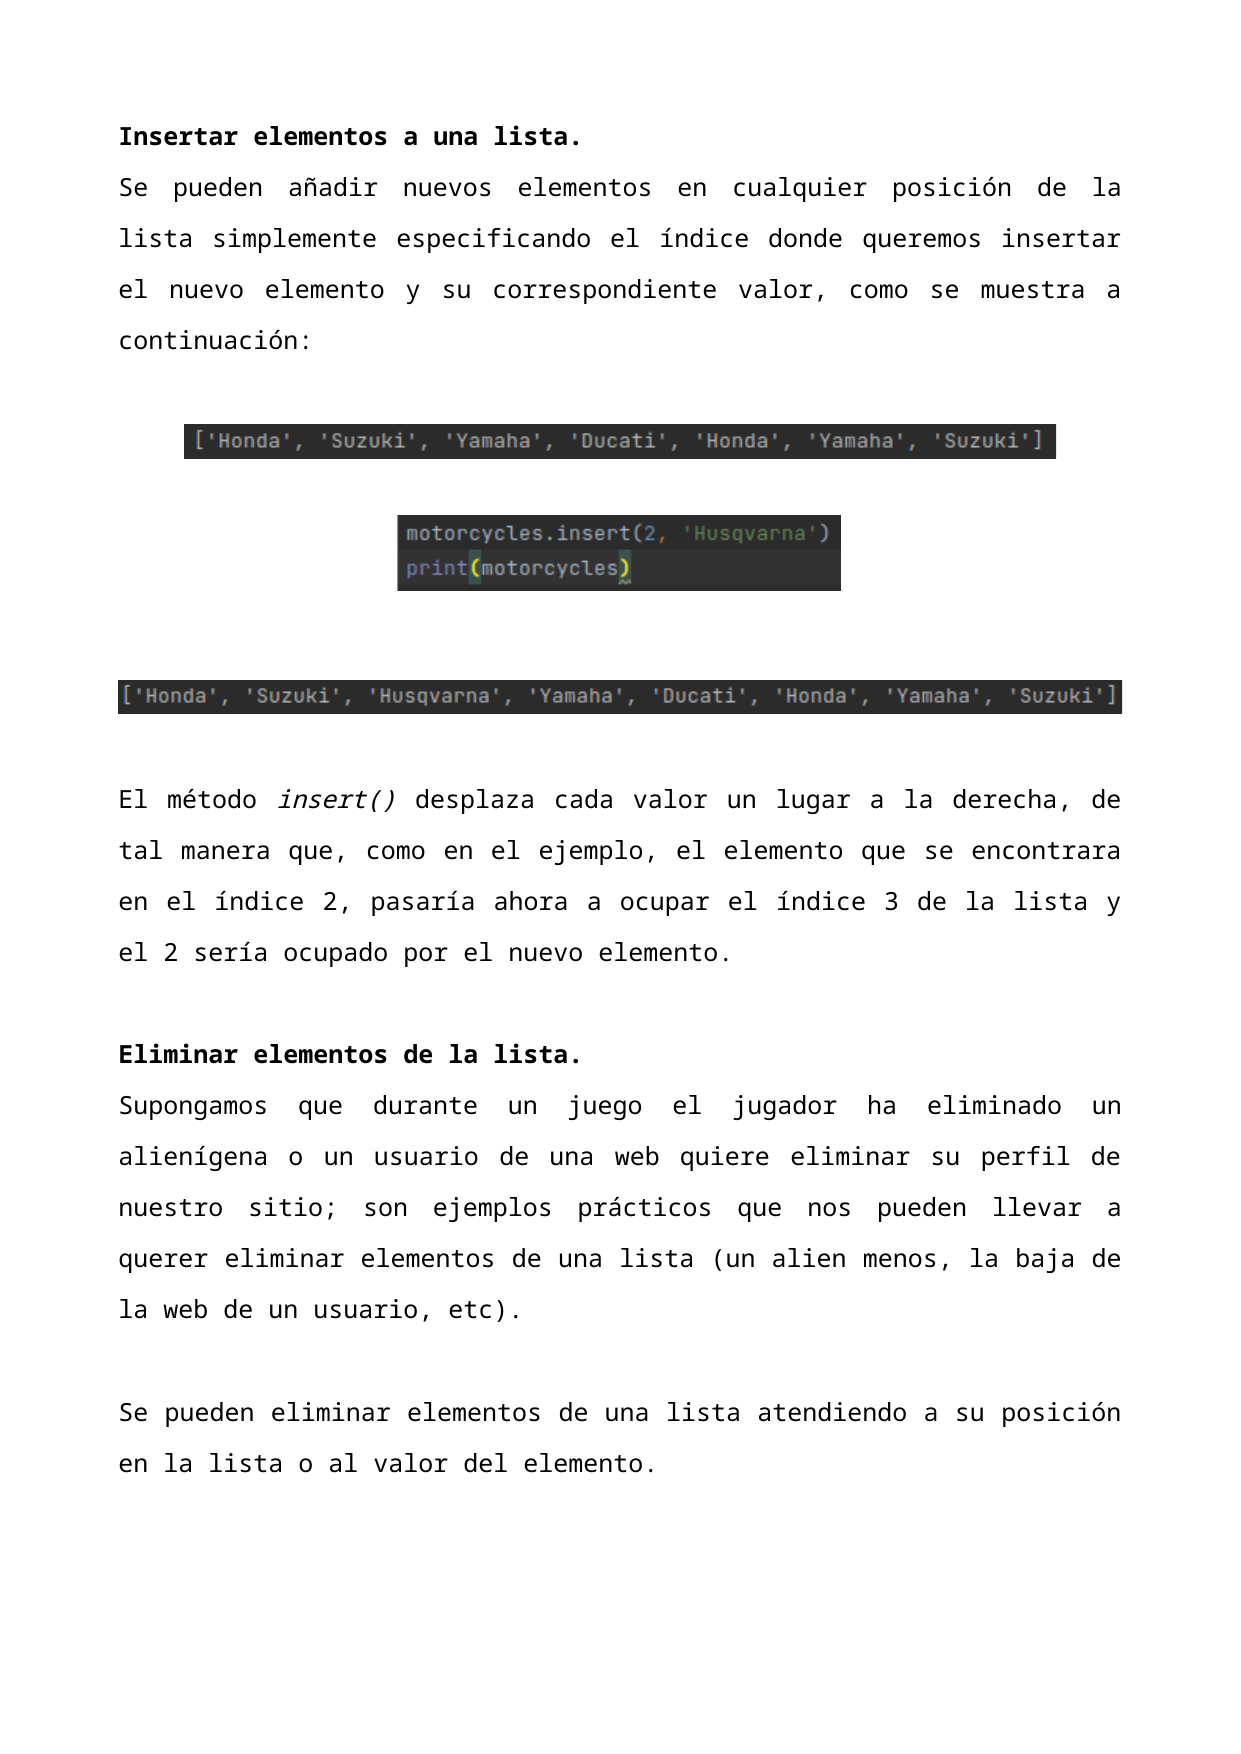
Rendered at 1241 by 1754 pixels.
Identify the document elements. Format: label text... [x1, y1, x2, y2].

picture [184, 424, 1057, 459]
text Se pueden añadir nuevos elementos en cualquier posición de la lista simplemente especificando el índice donde queremos insertar el nuevo elemento y su correspondiente valor, como se muestra a continuación: [118, 169, 1122, 356]
text Eliminar elementos de la lista. [118, 1037, 1122, 1071]
text Insertar elementos a una lista. [118, 118, 1122, 152]
picture [118, 680, 1123, 714]
text Supongamos que durante un juego el jugador ha eliminado un alienígena o un usuario de una web quiere eliminar su perfil de nuestro sitio; son ejemplos prácticos que nos pueden llevar a querer eliminar elementos de una lista (un alien menos, la baja de la web de un usuario, etc). [118, 1088, 1122, 1326]
text El método insert() desplaza cada valor un lugar a la derecha, de tal manera que, como en el ejemplo, el elemento que se encontrara en el índice 2, pasaría ahora a ocupar el índice 3 de la lista y el 2 sería ocupado por el nuevo elemento. [118, 782, 1122, 969]
text Se pueden eliminar elementos de una lista atendiendo a su posición en la lista o al valor del elemento. [118, 1394, 1122, 1479]
picture [397, 515, 841, 591]
